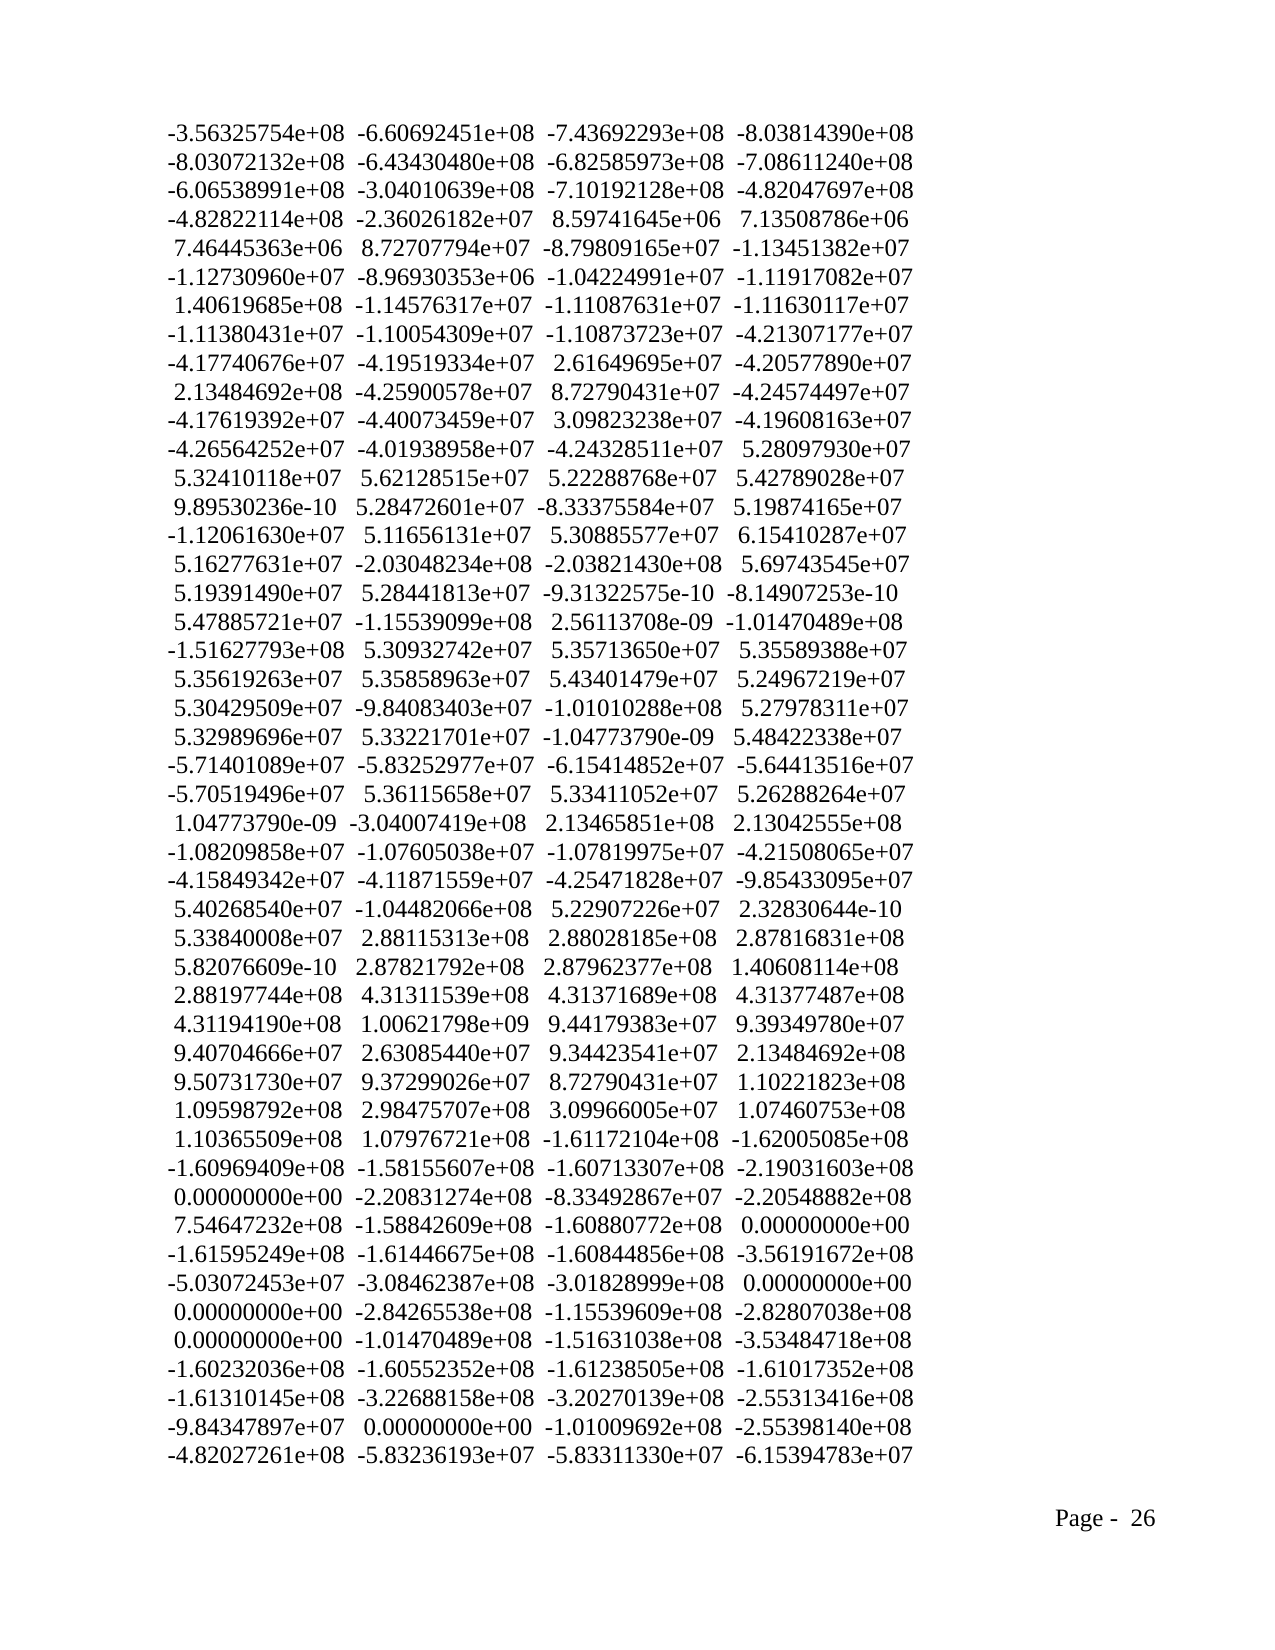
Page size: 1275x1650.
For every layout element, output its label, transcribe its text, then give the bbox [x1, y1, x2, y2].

text -1.11380431e+07 -1.10054309e+07 -1.10873723e+07 -4.21307177e+07 [155, 319, 1157, 348]
text -1.12730960e+07 -8.96930353e+06 -1.04224991e+07 -1.11917082e+07 [155, 262, 1157, 291]
text 5.19391490e+07 5.28441813e+07 -9.31322575e-10 -8.14907253e-10 [155, 578, 1157, 607]
text -4.15849342e+07 -4.11871559e+07 -4.25471828e+07 -9.85433095e+07 [155, 866, 1157, 894]
text -4.82027261e+08 -5.83236193e+07 -5.83311330e+07 -6.15394783e+07 [155, 1441, 1157, 1469]
text 1.40619685e+08 -1.14576317e+07 -1.11087631e+07 -1.11630117e+07 [155, 291, 1157, 319]
text -5.70519496e+07 5.36115658e+07 5.33411052e+07 5.26288264e+07 [155, 779, 1157, 808]
text 0.00000000e+00 -2.20831274e+08 -8.33492867e+07 -2.20548882e+08 [155, 1182, 1157, 1211]
text -5.03072453e+07 -3.08462387e+08 -3.01828999e+08 0.00000000e+00 [155, 1268, 1157, 1297]
text -6.06538991e+08 -3.04010639e+08 -7.10192128e+08 -4.82047697e+08 [155, 176, 1157, 204]
text 1.10365509e+08 1.07976721e+08 -1.61172104e+08 -1.62005085e+08 [155, 1124, 1157, 1153]
text 5.16277631e+07 -2.03048234e+08 -2.03821430e+08 5.69743545e+07 [155, 549, 1157, 578]
text -4.17740676e+07 -4.19519334e+07 2.61649695e+07 -4.20577890e+07 [155, 348, 1157, 377]
text 5.30429509e+07 -9.84083403e+07 -1.01010288e+08 5.27978311e+07 [155, 693, 1157, 722]
text -1.61310145e+08 -3.22688158e+08 -3.20270139e+08 -2.55313416e+08 [155, 1383, 1157, 1412]
text -8.03072132e+08 -6.43430480e+08 -6.82585973e+08 -7.08611240e+08 [155, 147, 1157, 176]
text -4.17619392e+07 -4.40073459e+07 3.09823238e+07 -4.19608163e+07 [155, 406, 1157, 434]
text 5.33840008e+07 2.88115313e+08 2.88028185e+08 2.87816831e+08 [155, 923, 1157, 952]
text 9.89530236e-10 5.28472601e+07 -8.33375584e+07 5.19874165e+07 [155, 492, 1157, 521]
text 2.88197744e+08 4.31311539e+08 4.31371689e+08 4.31377487e+08 [155, 981, 1157, 1009]
text 5.40268540e+07 -1.04482066e+08 5.22907226e+07 2.32830644e-10 [155, 894, 1157, 923]
text 4.31194190e+08 1.00621798e+09 9.44179383e+07 9.39349780e+07 [155, 1009, 1157, 1038]
text 9.40704666e+07 2.63085440e+07 9.34423541e+07 2.13484692e+08 [155, 1038, 1157, 1067]
text 5.82076609e-10 2.87821792e+08 2.87962377e+08 1.40608114e+08 [155, 952, 1157, 981]
text 5.32410118e+07 5.62128515e+07 5.22288768e+07 5.42789028e+07 [155, 463, 1157, 492]
text 7.46445363e+06 8.72707794e+07 -8.79809165e+07 -1.13451382e+07 [155, 233, 1157, 262]
text -3.56325754e+08 -6.60692451e+08 -7.43692293e+08 -8.03814390e+08 [155, 118, 1157, 147]
text -1.61595249e+08 -1.61446675e+08 -1.60844856e+08 -3.56191672e+08 [155, 1239, 1157, 1268]
text 5.35619263e+07 5.35858963e+07 5.43401479e+07 5.24967219e+07 [155, 664, 1157, 693]
text 5.32989696e+07 5.33221701e+07 -1.04773790e-09 5.48422338e+07 [155, 722, 1157, 751]
text -5.71401089e+07 -5.83252977e+07 -6.15414852e+07 -5.64413516e+07 [155, 751, 1157, 779]
text 1.09598792e+08 2.98475707e+08 3.09966005e+07 1.07460753e+08 [155, 1096, 1157, 1124]
text 1.04773790e-09 -3.04007419e+08 2.13465851e+08 2.13042555e+08 [155, 808, 1157, 837]
text -1.12061630e+07 5.11656131e+07 5.30885577e+07 6.15410287e+07 [155, 521, 1157, 549]
text 9.50731730e+07 9.37299026e+07 8.72790431e+07 1.10221823e+08 [155, 1067, 1157, 1096]
text -1.60969409e+08 -1.58155607e+08 -1.60713307e+08 -2.19031603e+08 [155, 1153, 1157, 1182]
text -4.26564252e+07 -4.01938958e+07 -4.24328511e+07 5.28097930e+07 [155, 434, 1157, 463]
text -1.08209858e+07 -1.07605038e+07 -1.07819975e+07 -4.21508065e+07 [155, 837, 1157, 866]
text 0.00000000e+00 -1.01470489e+08 -1.51631038e+08 -3.53484718e+08 [155, 1326, 1157, 1354]
text 0.00000000e+00 -2.84265538e+08 -1.15539609e+08 -2.82807038e+08 [155, 1297, 1157, 1326]
text 7.54647232e+08 -1.58842609e+08 -1.60880772e+08 0.00000000e+00 [155, 1211, 1157, 1239]
text -1.51627793e+08 5.30932742e+07 5.35713650e+07 5.35589388e+07 [155, 636, 1157, 664]
text 2.13484692e+08 -4.25900578e+07 8.72790431e+07 -4.24574497e+07 [155, 377, 1157, 406]
text -9.84347897e+07 0.00000000e+00 -1.01009692e+08 -2.55398140e+08 [155, 1412, 1157, 1441]
text -1.60232036e+08 -1.60552352e+08 -1.61238505e+08 -1.61017352e+08 [155, 1354, 1157, 1383]
text -4.82822114e+08 -2.36026182e+07 8.59741645e+06 7.13508786e+06 [155, 204, 1157, 233]
text 5.47885721e+07 -1.15539099e+08 2.56113708e-09 -1.01470489e+08 [155, 607, 1157, 636]
